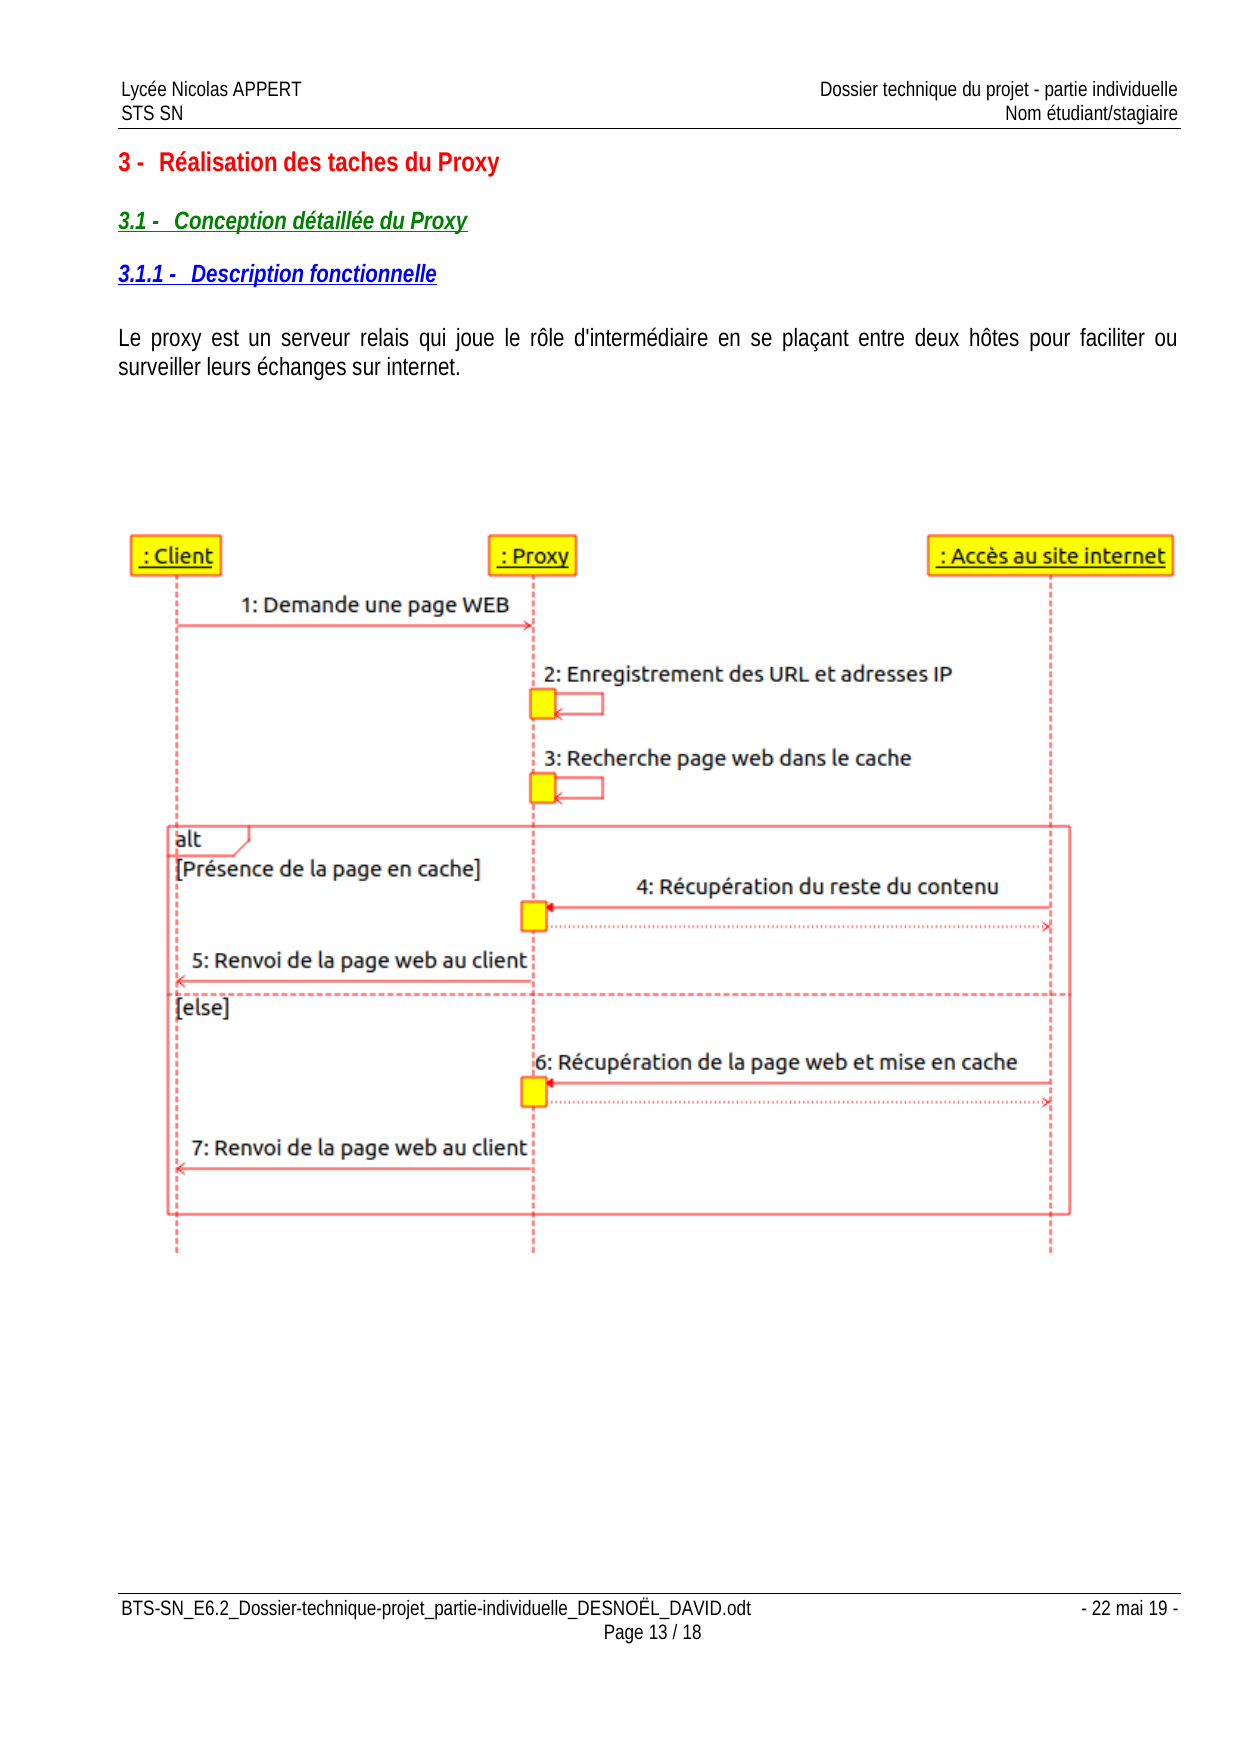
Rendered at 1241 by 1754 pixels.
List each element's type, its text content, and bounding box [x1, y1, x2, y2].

subtitle Réalisation des taches du Proxy [118, 145, 1181, 176]
text Le proxy est un serveur relais qui joue le rôle d'intermédiaire en se plaçant entre deux hôtes pour faciliter ou surveiller leurs échanges sur internet. [118, 323, 1181, 381]
picture [118, 525, 1182, 1253]
subtitle Description fonctionnelle [118, 258, 1181, 287]
subtitle Conception détaillée du Proxy [118, 206, 1181, 235]
